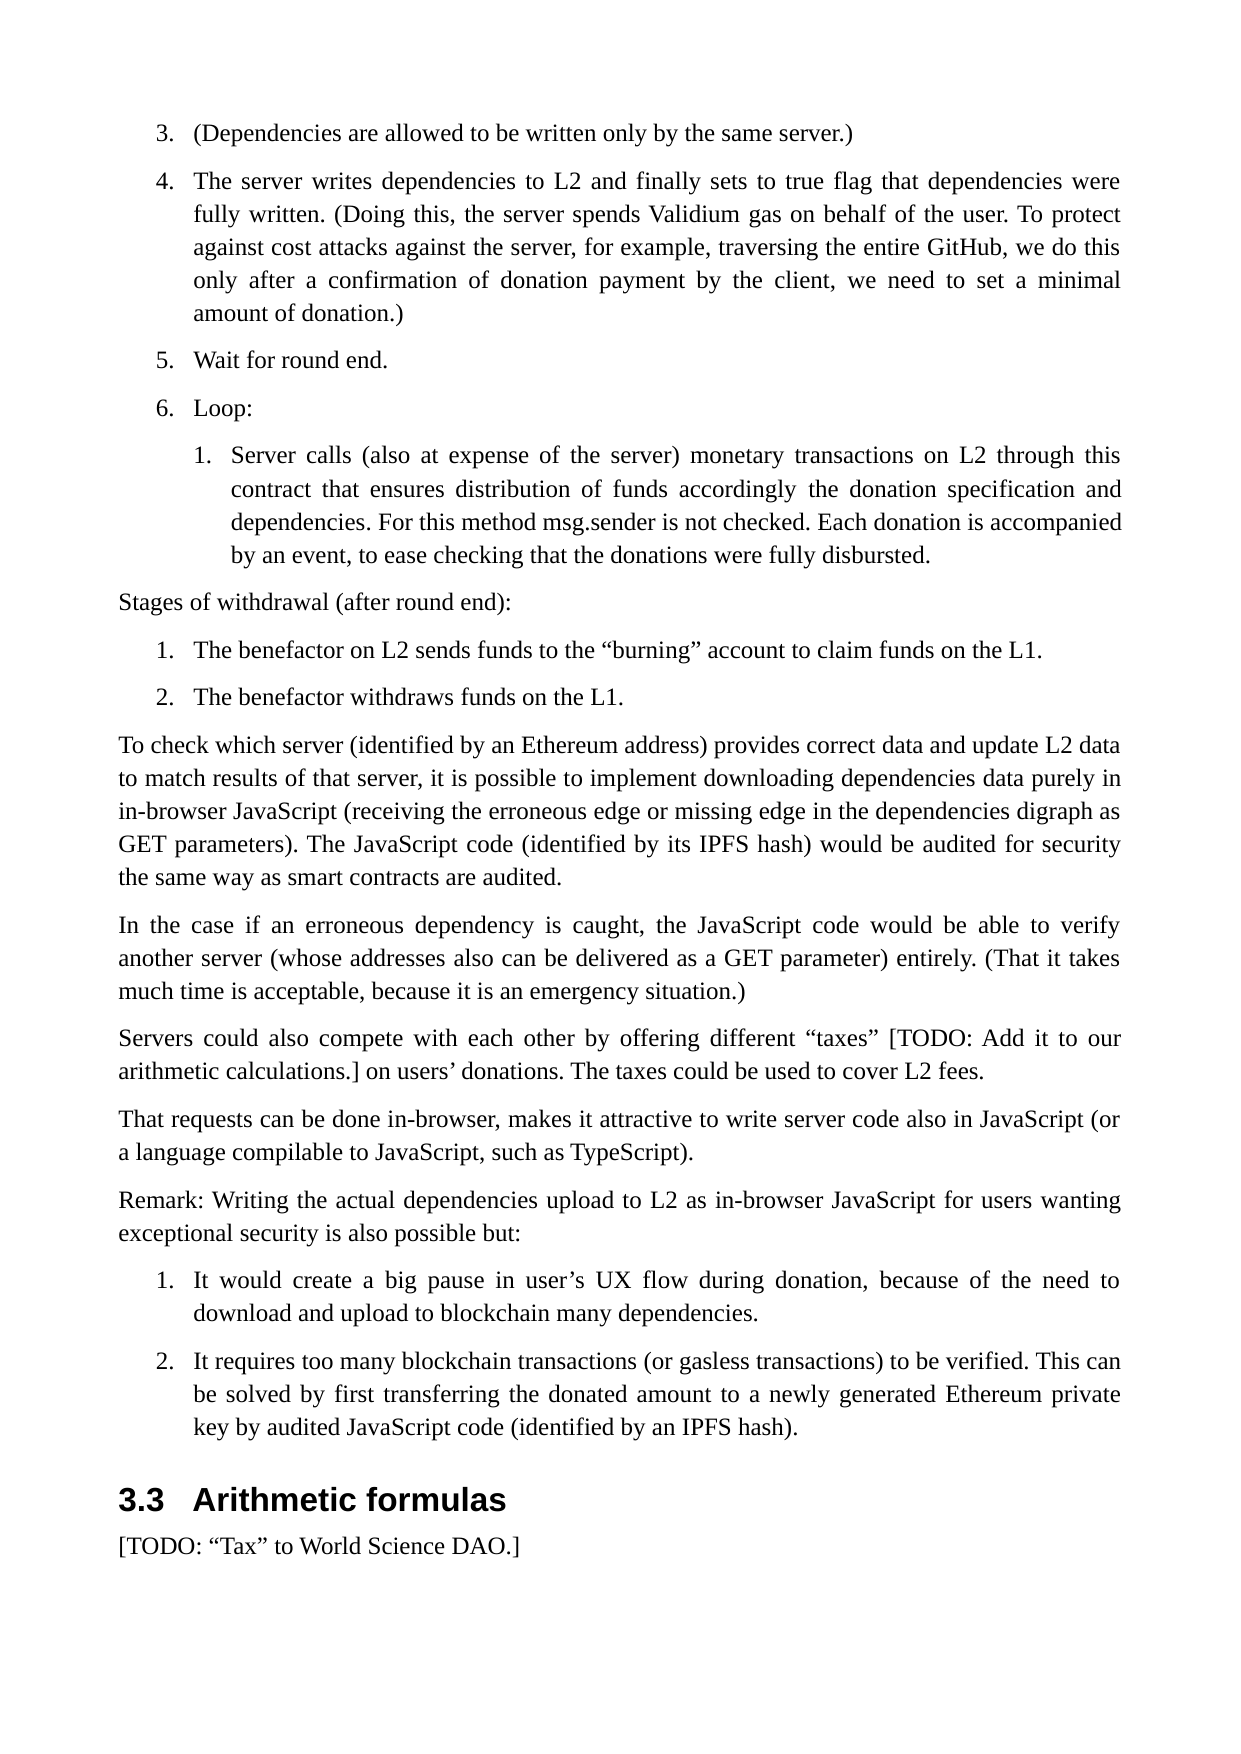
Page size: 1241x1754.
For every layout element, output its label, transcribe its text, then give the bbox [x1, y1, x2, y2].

list It would create a big pause in user’s UX flow during donation, because of the need to download and upload to blockchain many dependencies. [156, 1265, 1122, 1327]
text [TODO: “Tax” to World Science DAO.] [118, 1531, 1122, 1560]
list Loop: [156, 393, 1122, 422]
list The server writes dependencies to L2 and finally sets to true flag that dependencies were fully written. (Doing this, the server spends Validium gas on behalf of the user. To protect against cost attacks against the server, for example, traversing the entire GitHub, we do this only after a confirmation of donation payment by the client, we need to set a minimal amount of donation.) [156, 166, 1122, 327]
list The benefactor on L2 sends funds to the “burning” account to claim funds on the L1. [156, 635, 1122, 664]
text Remark: Writing the actual dependencies upload to L2 as in-browser JavaScript for users wanting exceptional security is also possible but: [118, 1185, 1122, 1246]
text Servers could also compete with each other by offering different “taxes” [TODO: Add it to our arithmetic calculations.] on users’ donations. The taxes could be used to cover L2 fees. [118, 1023, 1122, 1085]
subtitle Arithmetic formulas [118, 1480, 1122, 1519]
list Wait for round end. [156, 345, 1122, 374]
list Server calls (also at expense of the server) monetary transactions on L2 through this contract that ensures distribution of funds accordingly the donation specification and dependencies. For this method msg.sender is not checked. Each donation is accompanied by an event, to ease checking that the donations were fully disbursted. [193, 441, 1122, 568]
text In the case if an erroneous dependency is caught, the JavaScript code would be able to verify another server (whose addresses also can be delivered as a GET parameter) entirely. (That it takes much time is acceptable, because it is an emergency situation.) [118, 910, 1122, 1004]
list The benefactor withdraws funds on the L1. [156, 682, 1122, 711]
list It requires too many blockchain transactions (or gasless transactions) to be verified. This can be solved by first transferring the donated amount to a newly generated Ethereum private key by audited JavaScript code (identified by an IPFS hash). [156, 1346, 1122, 1441]
text Stages of withdrawal (after round end): [118, 587, 1122, 616]
text To check which server (identified by an Ethereum address) provides correct data and update L2 data to match results of that server, it is possible to implement downloading dependencies data purely in in-browser JavaScript (receiving the erroneous edge or missing edge in the dependencies digraph as GET parameters). The JavaScript code (identified by its IPFS hash) would be audited for security the same way as smart contracts are audited. [118, 730, 1122, 891]
text That requests can be done in-browser, makes it attractive to write server code also in JavaScript (or a language compilable to JavaScript, such as TypeScript). [118, 1104, 1122, 1166]
list (Dependencies are allowed to be written only by the same server.) [156, 118, 1122, 147]
